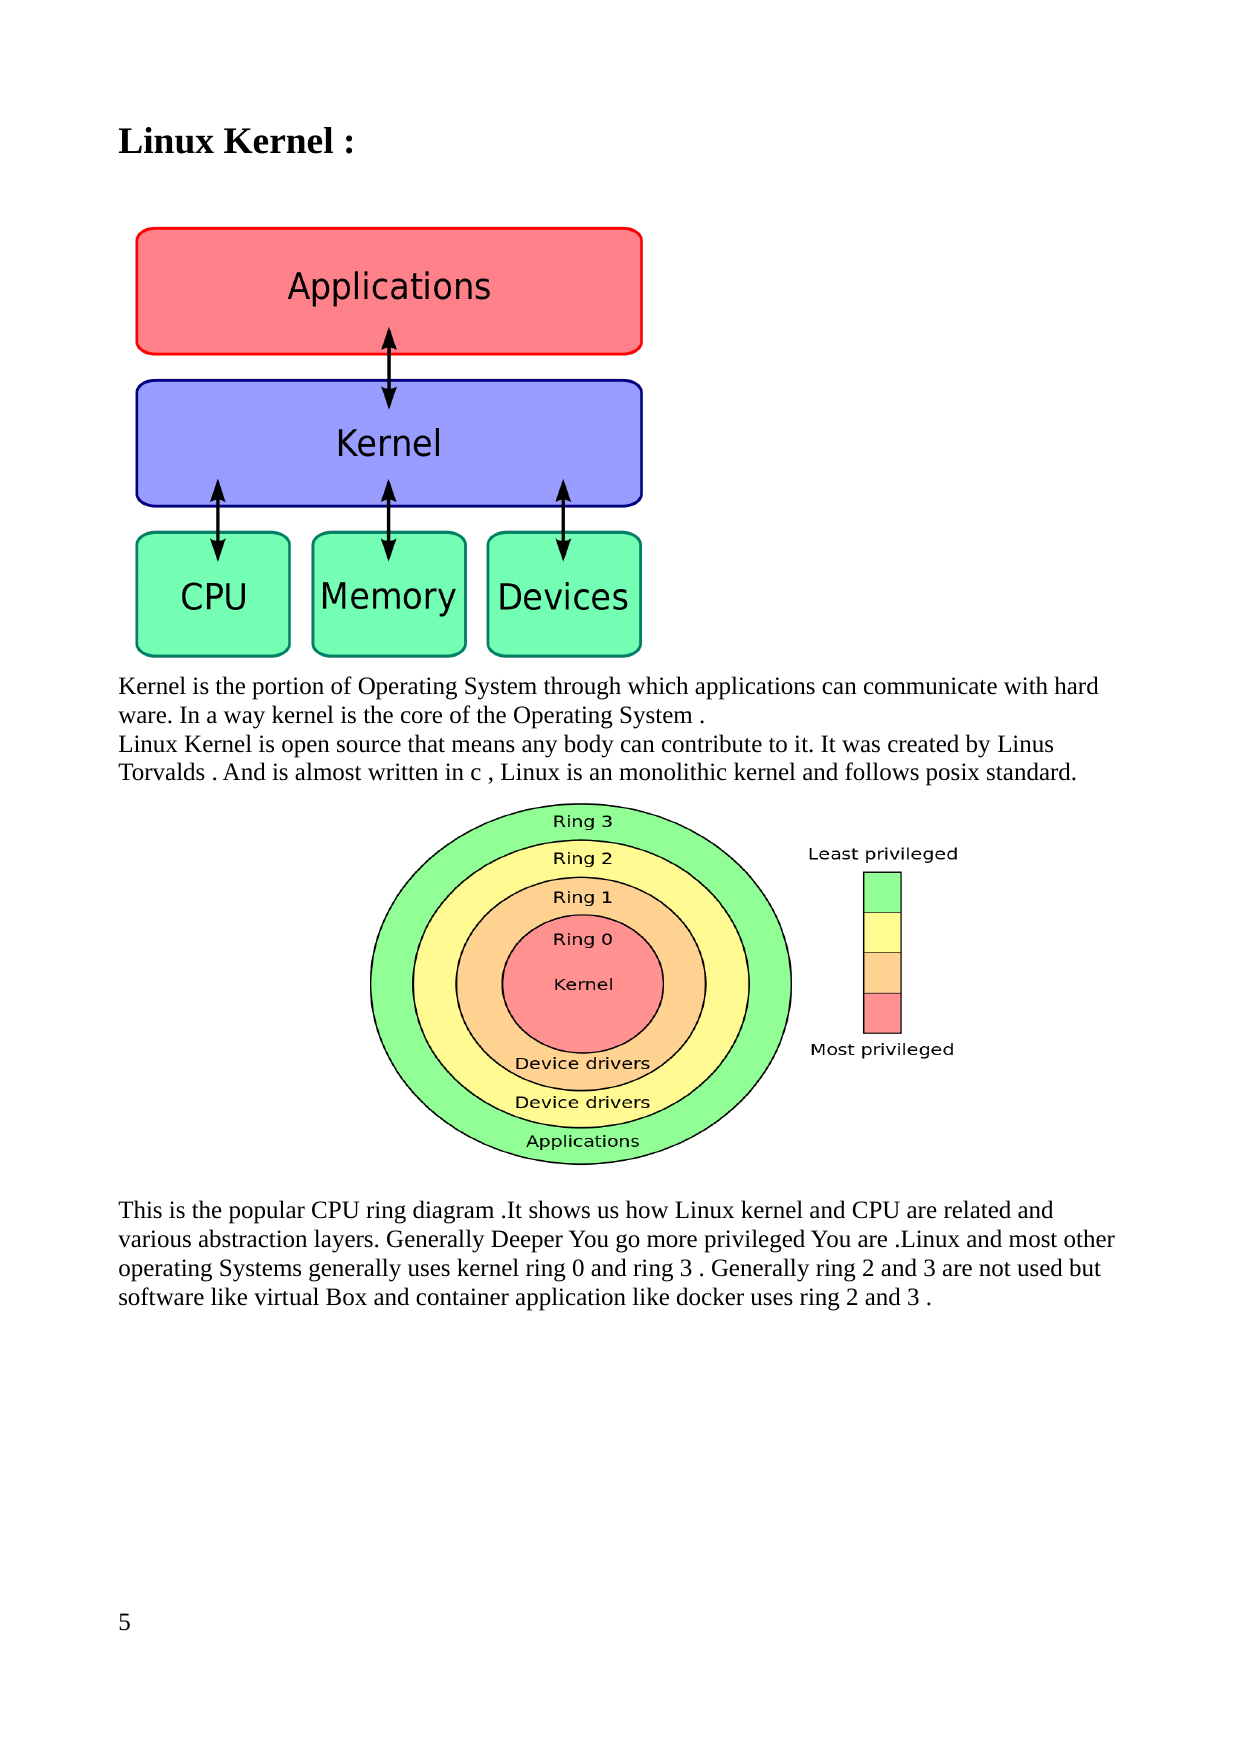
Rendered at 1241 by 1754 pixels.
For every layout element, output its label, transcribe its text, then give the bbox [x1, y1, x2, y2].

picture [365, 800, 960, 1167]
text Linux Kernel is open source that means any body can contribute to it. It was created by Linus Torvalds . And is almost written in c , Linux is an monolithic kernel and follows posix standard. [118, 729, 1122, 786]
picture [123, 213, 655, 672]
text Kernel is the portion of Operating System through which applications can communicate with hard ware. In a way kernel is the core of the Operating System . [118, 204, 1122, 729]
text This is the popular CPU ring diagram .It shows us how Linux kernel and CPU are related and various abstraction layers. Generally Deeper You go more privileged You are .Linux and most other operating Systems generally uses kernel ring 0 and ring 3 . Generally ring 2 and 3 are not used but software like virtual Box and container application like docker uses ring 2 and 3 . [118, 1195, 1122, 1310]
text Linux Kernel : [118, 118, 1122, 161]
